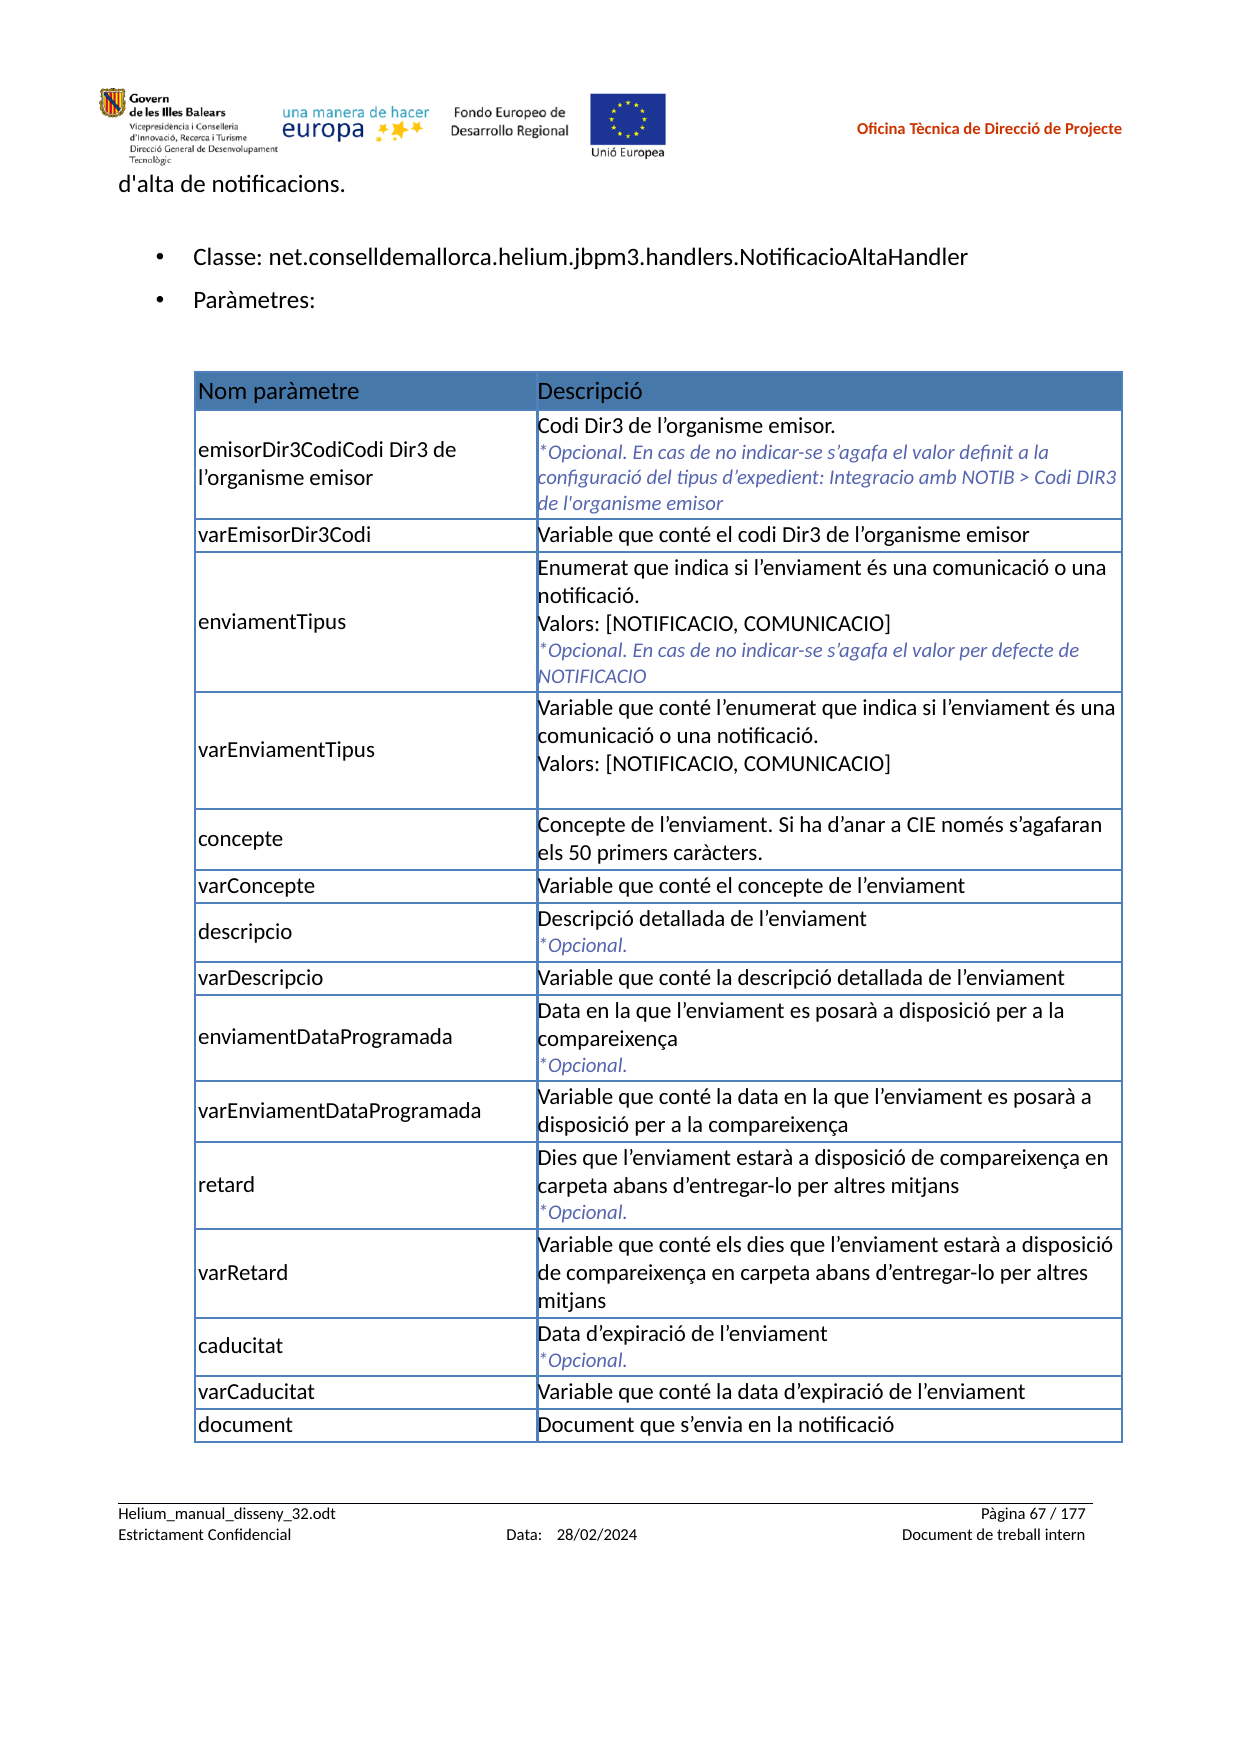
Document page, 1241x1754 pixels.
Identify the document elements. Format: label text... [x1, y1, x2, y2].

table_cell document [196, 1410, 536, 1441]
table_cell Codi Dir3 de l’organisme emisor. *Opcional. En cas de no indicar-se s’agafa el valor definit a la configuració del tipus d’expedient: Integracio amb NOTIB > Codi DIR3 de l'organisme emisor [539, 411, 1121, 518]
table_cell varCaducitat [196, 1377, 536, 1408]
list Classe: net.conselldemallorca.helium.jbpm3.handlers.NotificacioAltaHandler [156, 241, 1122, 272]
table_cell Dies que l’enviament estarà a disposició de compareixença en carpeta abans d’entregar-lo per altres mitjans *Opcional. [539, 1143, 1121, 1228]
table_cell varDescripcio [196, 963, 536, 994]
table_cell Data d’expiració de l’enviament *Opcional. [539, 1319, 1121, 1375]
table_cell varRetard [196, 1230, 536, 1317]
table_cell Variable que conté la descripció detallada de l’enviament [539, 963, 1121, 994]
table_cell Enumerat que indica si l’enviament és una comunicació o una notificació. Valors: [NOTIFICACIO, COMUNICACIO] *Opcional. En cas de no indicar-se s’agafa el valor per defecte de NOTIFICACIO [539, 553, 1121, 691]
table_cell Variable que conté la data d’expiració de l’enviament [539, 1377, 1121, 1408]
table_cell concepte [196, 810, 536, 869]
table_cell Document que s’envia en la notificació [539, 1410, 1121, 1441]
table_cell Variable que conté el codi Dir3 de l’organisme emisor [539, 520, 1121, 551]
picture [99, 87, 668, 166]
table_cell Variable que conté els dies que l’enviament estarà a disposició de compareixença en carpeta abans d’entregar-lo per altres mitjans [539, 1230, 1121, 1317]
table_cell Variable que conté l’enumerat que indica si l’enviament és una comunicació o una notificació. Valors: [NOTIFICACIO, COMUNICACIO] [539, 693, 1121, 808]
table_cell retard [196, 1143, 536, 1228]
table_cell Descripció detallada de l’enviament *Opcional. [539, 904, 1121, 961]
table_cell varConcepte [196, 871, 536, 902]
table_header Nom paràmetre [196, 373, 536, 409]
table_cell caducitat [196, 1319, 536, 1375]
table_cell varEmisorDir3Codi [196, 520, 536, 551]
table_cell Variable que conté el concepte de l’enviament [539, 871, 1121, 902]
table_cell enviamentDataProgramada [196, 996, 536, 1080]
table_cell Data en la que l’enviament es posarà a disposició per a la compareixença *Opcional. [539, 996, 1121, 1080]
table_header Descripció [539, 373, 1121, 409]
table_cell varEnviamentTipus [196, 693, 536, 808]
table_cell enviamentTipus [196, 553, 536, 691]
list Paràmetres: [156, 284, 1122, 315]
table_cell Concepte de l’enviament. Si ha d’anar a CIE només s’agafaran els 50 primers caràcters. [539, 810, 1121, 869]
table_cell Variable que conté la data en la que l’enviament es posarà a disposició per a la compareixença [539, 1082, 1121, 1141]
table_cell emisorDir3CodiCodi Dir3 de l’organisme emisor [196, 411, 536, 518]
text d'alta de notificacions. [118, 168, 1122, 198]
table_cell descripcio [196, 904, 536, 961]
table_cell varEnviamentDataProgramada [196, 1082, 536, 1141]
